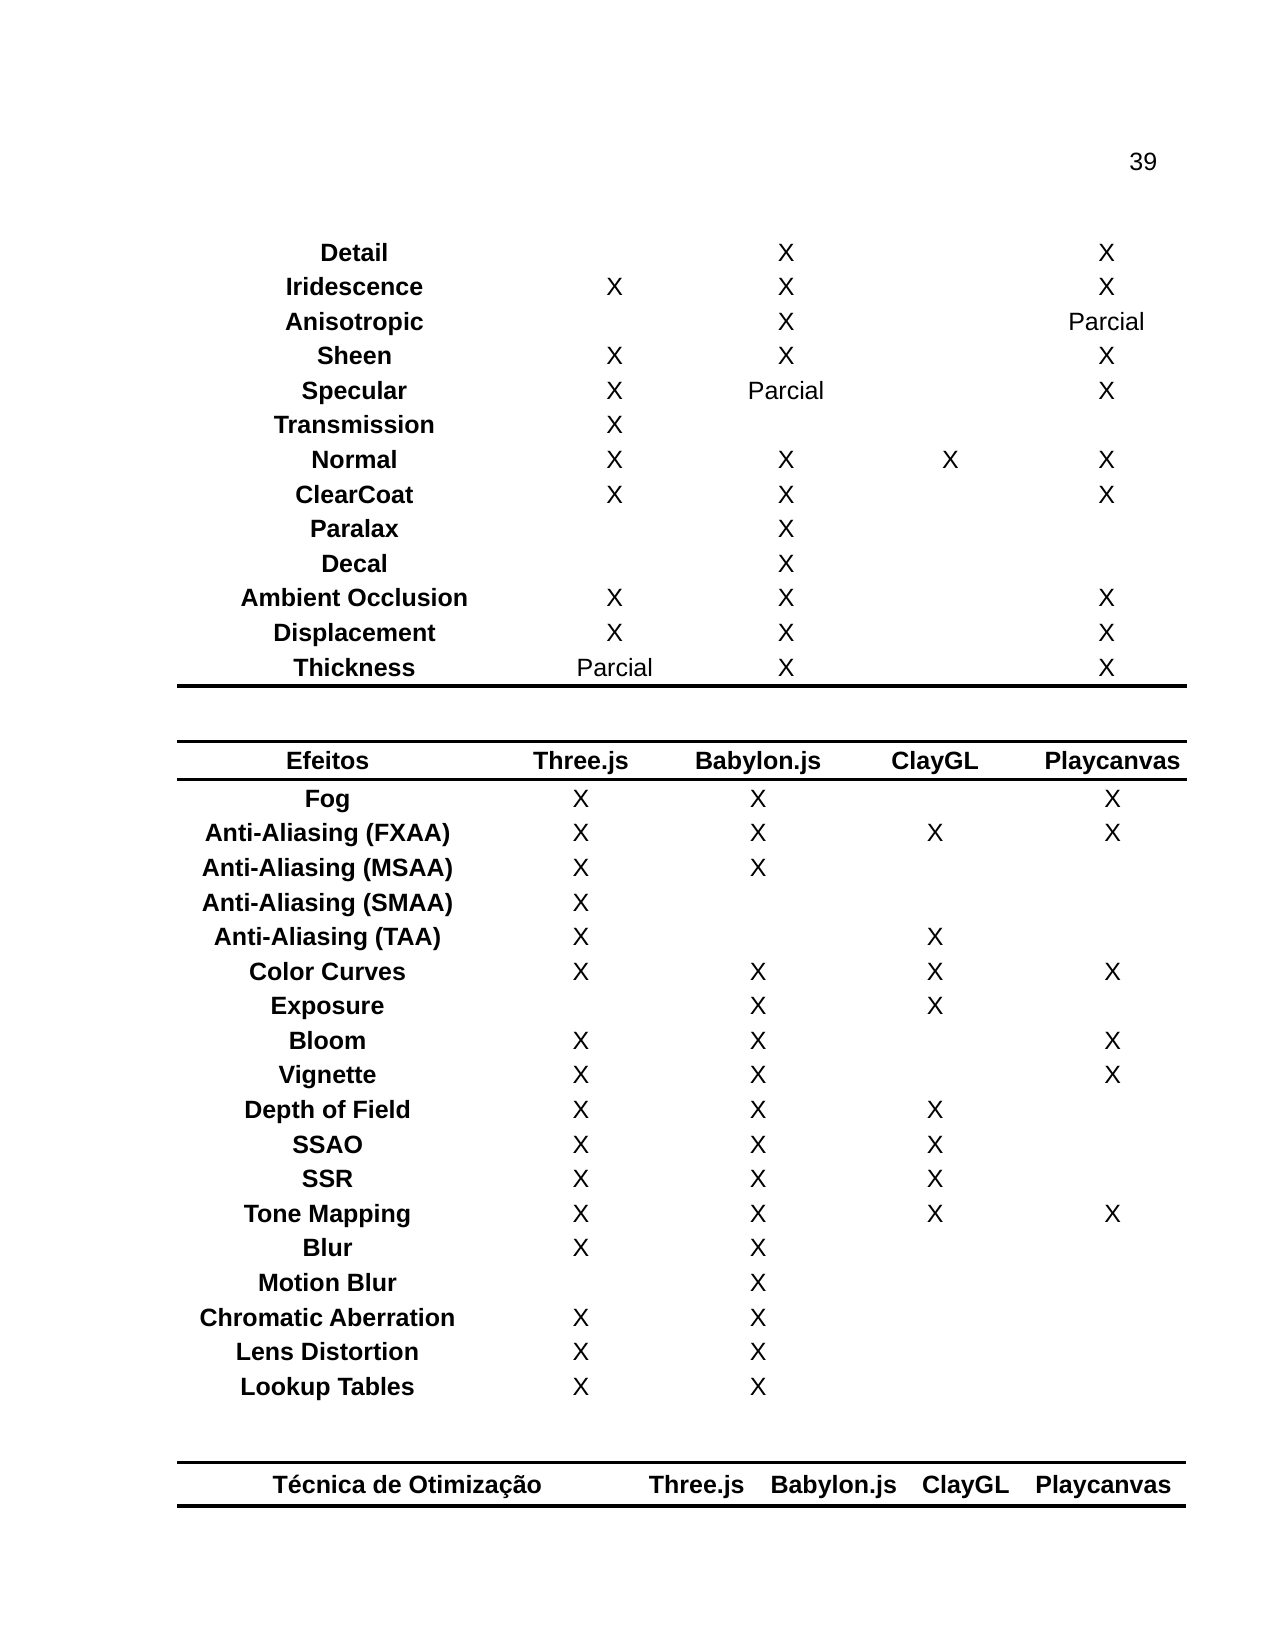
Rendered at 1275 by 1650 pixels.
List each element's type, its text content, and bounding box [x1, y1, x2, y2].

table_cell X [684, 1092, 832, 1127]
table_cell [684, 885, 832, 919]
table_cell Parcial [698, 373, 874, 408]
table_cell X [531, 615, 698, 650]
table_cell X [684, 1300, 832, 1334]
table_cell Motion Blur [177, 1265, 477, 1300]
table_cell Exposure [177, 989, 477, 1023]
table_header Three.js [478, 743, 684, 778]
table_cell X [1026, 269, 1187, 304]
table_cell X [1026, 373, 1187, 408]
table_header Three.js [637, 1464, 756, 1504]
table_cell X [684, 1023, 832, 1058]
table_cell Ambient Occlusion [177, 581, 531, 615]
table_cell X [478, 919, 684, 954]
table_cell X [478, 1127, 684, 1161]
table_cell X [684, 989, 832, 1023]
table_cell X [684, 1369, 832, 1403]
table_cell X [698, 339, 874, 373]
table_cell X [698, 235, 874, 269]
table_cell Lookup Tables [177, 1369, 477, 1403]
table_cell [832, 1334, 1038, 1369]
table_cell X [832, 1127, 1038, 1161]
table_cell [832, 1023, 1038, 1058]
table_cell X [1038, 1196, 1187, 1231]
table_cell Tone Mapping [177, 1196, 477, 1231]
table_cell [1038, 919, 1187, 954]
table_cell X [478, 1196, 684, 1231]
table_cell X [478, 954, 684, 988]
table_header Babylon.js [684, 743, 832, 778]
table_cell Detail [177, 235, 531, 269]
table_cell [684, 919, 832, 954]
table_cell [832, 781, 1038, 816]
table_cell Anti-Aliasing (FXAA) [177, 816, 477, 850]
table_cell X [698, 269, 874, 304]
table_cell X [1026, 477, 1187, 511]
table_cell Blur [177, 1231, 477, 1265]
table_cell X [531, 408, 698, 442]
table_cell [1038, 1161, 1187, 1196]
table_cell Normal [177, 442, 531, 477]
table_cell X [684, 954, 832, 988]
table_cell [1038, 1092, 1187, 1127]
table_cell [874, 477, 1026, 511]
table_cell X [698, 546, 874, 581]
table_cell X [531, 581, 698, 615]
table_cell X [1026, 581, 1187, 615]
table_cell [531, 546, 698, 581]
table_cell X [698, 650, 874, 684]
table_cell X [698, 477, 874, 511]
table_cell X [684, 1127, 832, 1161]
table_cell [531, 304, 698, 338]
table_cell X [531, 269, 698, 304]
table_cell Anti-Aliasing (TAA) [177, 919, 477, 954]
table_cell Lens Distortion [177, 1334, 477, 1369]
table_cell X [1038, 781, 1187, 816]
table_cell X [531, 373, 698, 408]
table_cell Transmission [177, 408, 531, 442]
table_cell ClearCoat [177, 477, 531, 511]
table_cell [874, 304, 1026, 338]
table_cell X [478, 1300, 684, 1334]
table_cell X [684, 1265, 832, 1300]
table_header Efeitos [177, 743, 477, 778]
table_cell X [1026, 650, 1187, 684]
table_cell [874, 615, 1026, 650]
table_cell X [832, 919, 1038, 954]
table_header ClayGL [832, 743, 1038, 778]
table_cell [832, 1369, 1038, 1403]
table_cell Paralax [177, 511, 531, 546]
table_cell X [698, 511, 874, 546]
table_cell Chromatic Aberration [177, 1300, 477, 1334]
table_cell X [531, 477, 698, 511]
table_cell X [832, 989, 1038, 1023]
table_cell X [478, 1161, 684, 1196]
table_cell [1038, 885, 1187, 919]
table_cell X [832, 1092, 1038, 1127]
table_cell X [1038, 1023, 1187, 1058]
table_cell [1038, 1127, 1187, 1161]
table_cell X [478, 885, 684, 919]
table_cell X [531, 339, 698, 373]
table_cell Iridescence [177, 269, 531, 304]
table_cell Displacement [177, 615, 531, 650]
table_cell [832, 850, 1038, 885]
table_cell [1038, 1265, 1187, 1300]
table_cell X [684, 816, 832, 850]
table_cell [832, 1265, 1038, 1300]
table_cell X [684, 781, 832, 816]
table_cell X [684, 1231, 832, 1265]
table_cell X [478, 1334, 684, 1369]
table_cell X [1026, 339, 1187, 373]
table_cell X [684, 1334, 832, 1369]
table_cell X [832, 1196, 1038, 1231]
table_cell X [698, 442, 874, 477]
table_header Babylon.js [756, 1464, 911, 1504]
table_cell Color Curves [177, 954, 477, 988]
table_cell X [1038, 954, 1187, 988]
table_cell Anisotropic [177, 304, 531, 338]
table_cell X [684, 1058, 832, 1092]
table_cell [874, 235, 1026, 269]
table_cell SSAO [177, 1127, 477, 1161]
table_header Playcanvas [1038, 743, 1187, 778]
table_cell [531, 511, 698, 546]
table_cell X [478, 781, 684, 816]
table_cell X [874, 442, 1026, 477]
table_cell Anti-Aliasing (MSAA) [177, 850, 477, 885]
table_cell X [832, 1161, 1038, 1196]
table_cell [478, 1265, 684, 1300]
table_cell X [478, 1092, 684, 1127]
table_cell Fog [177, 781, 477, 816]
table_cell Vignette [177, 1058, 477, 1092]
table_cell X [478, 1369, 684, 1403]
table_cell [1038, 1231, 1187, 1265]
table_cell [1038, 1369, 1187, 1403]
table_cell [1038, 1300, 1187, 1334]
table_cell [832, 885, 1038, 919]
table_cell Specular [177, 373, 531, 408]
table_cell X [1026, 442, 1187, 477]
table_cell Sheen [177, 339, 531, 373]
table_cell [874, 581, 1026, 615]
table_cell [874, 339, 1026, 373]
table_cell [874, 269, 1026, 304]
table_cell [1026, 546, 1187, 581]
table_header Técnica de Otimização [177, 1464, 637, 1504]
table_cell [874, 373, 1026, 408]
table_cell X [684, 850, 832, 885]
table_cell X [684, 1161, 832, 1196]
table_cell Decal [177, 546, 531, 581]
table_cell X [1038, 816, 1187, 850]
table_cell [1038, 989, 1187, 1023]
table_cell X [478, 816, 684, 850]
table_cell X [478, 1058, 684, 1092]
table_cell X [1038, 1058, 1187, 1092]
table_cell X [698, 581, 874, 615]
table_cell X [684, 1196, 832, 1231]
table_cell X [478, 1023, 684, 1058]
table_cell [832, 1058, 1038, 1092]
table_cell [698, 408, 874, 442]
table_cell [1026, 408, 1187, 442]
table_cell Depth of Field [177, 1092, 477, 1127]
table_cell [1038, 1334, 1187, 1369]
table_cell [832, 1231, 1038, 1265]
table_cell [874, 511, 1026, 546]
table_cell Bloom [177, 1023, 477, 1058]
table_cell X [698, 304, 874, 338]
table_cell Anti-Aliasing (SMAA) [177, 885, 477, 919]
table_cell X [531, 442, 698, 477]
table_cell [478, 989, 684, 1023]
table_cell [1038, 850, 1187, 885]
table_cell X [832, 954, 1038, 988]
table_cell Parcial [1026, 304, 1187, 338]
table_cell Thickness [177, 650, 531, 684]
table_cell X [698, 615, 874, 650]
table_cell [1026, 511, 1187, 546]
table_cell X [478, 1231, 684, 1265]
table_cell [531, 235, 698, 269]
table_cell X [832, 816, 1038, 850]
table_header Playcanvas [1021, 1464, 1186, 1504]
table_cell X [1026, 615, 1187, 650]
table_cell SSR [177, 1161, 477, 1196]
table_cell [832, 1300, 1038, 1334]
table_cell Parcial [531, 650, 698, 684]
table_cell [874, 650, 1026, 684]
table_cell [874, 546, 1026, 581]
table_header ClayGL [911, 1464, 1021, 1504]
table_cell X [1026, 235, 1187, 269]
table_cell X [478, 850, 684, 885]
table_cell [874, 408, 1026, 442]
